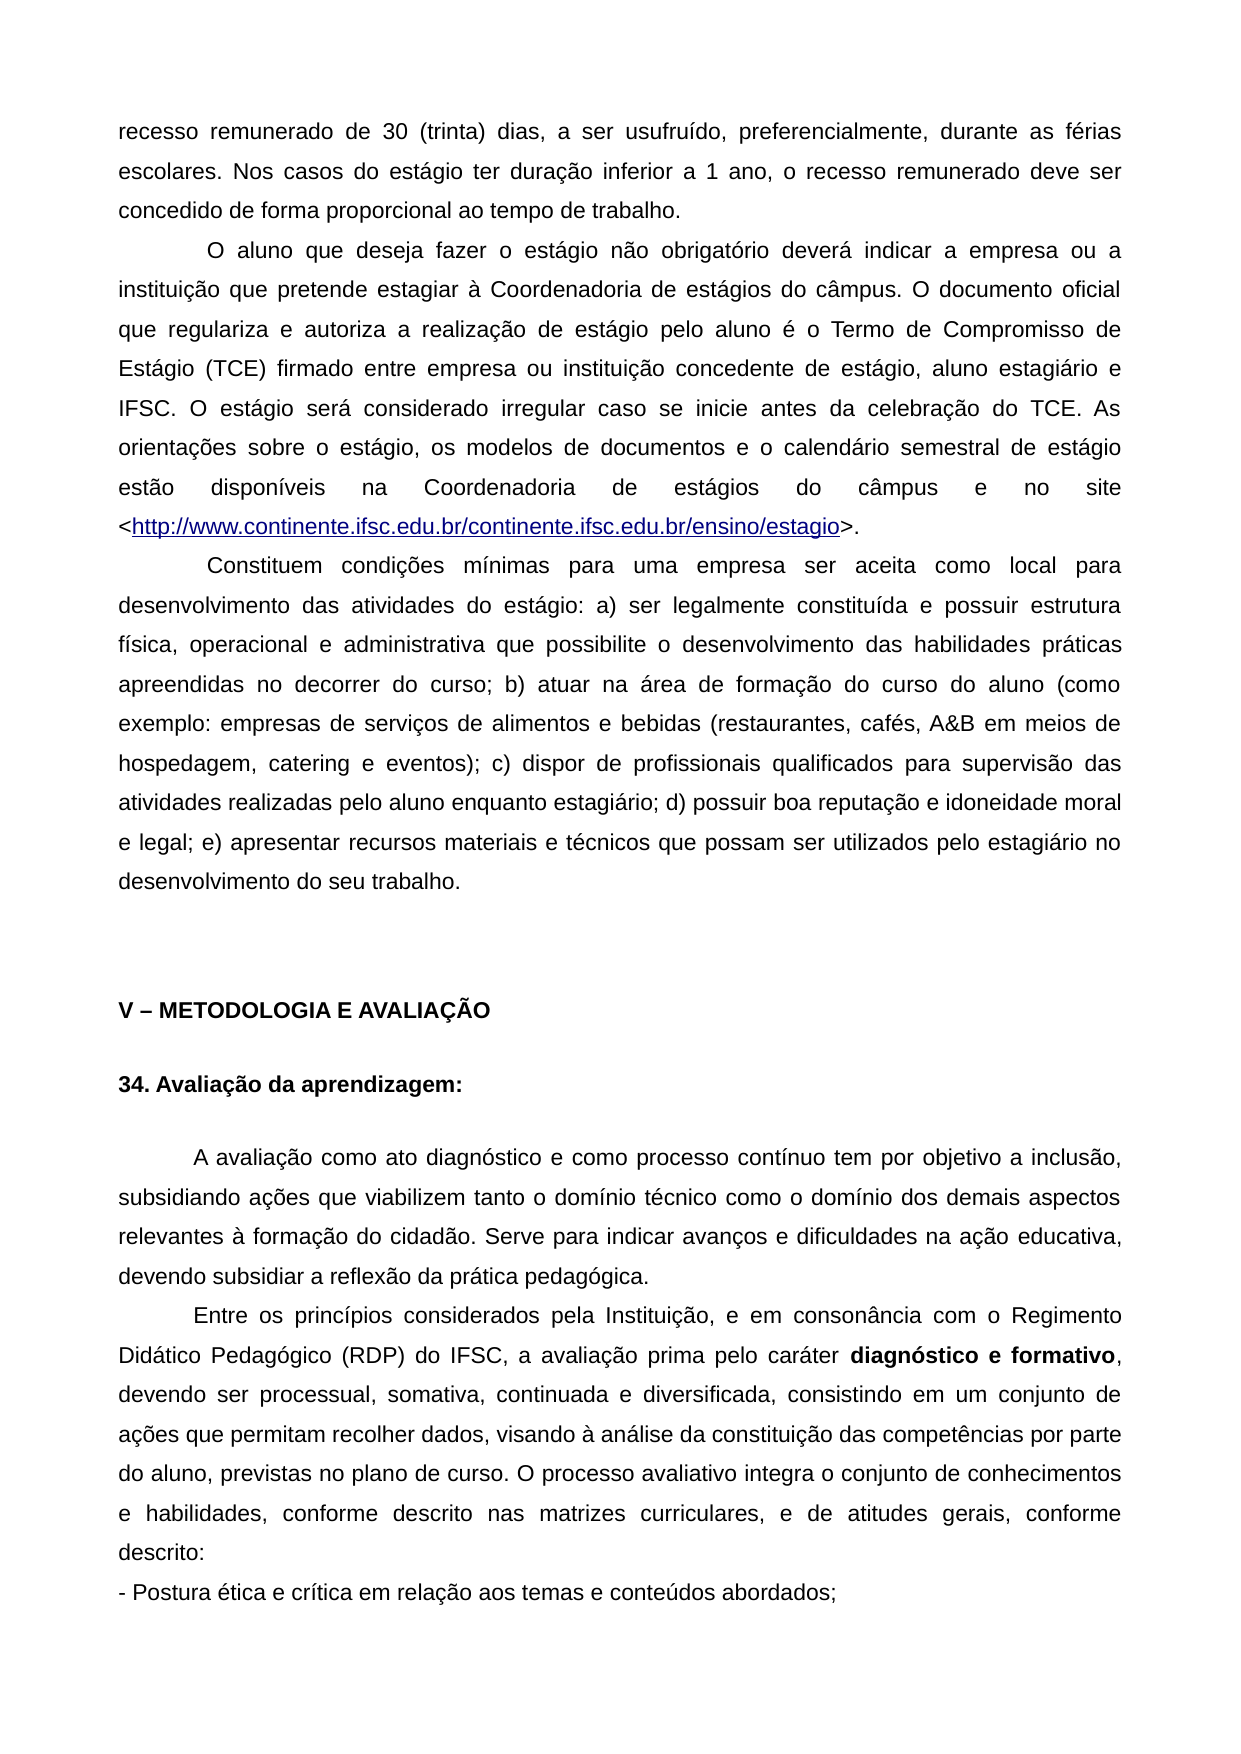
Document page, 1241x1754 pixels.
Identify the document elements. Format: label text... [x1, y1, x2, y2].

text - Postura ética e crítica em relação aos temas e conteúdos abordados; [118, 1578, 1122, 1605]
text A avaliação como ato diagnóstico e como processo contínuo tem por objetivo a inclusão, subsidiando ações que viabilizem tanto o domínio técnico como o domínio dos demais aspectos relevantes à formação do cidadão. Serve para indicar avanços e dificuldades na ação educativa, devendo subsidiar a reflexão da prática pedagógica. [118, 1144, 1122, 1289]
text O aluno que deseja fazer o estágio não obrigatório deverá indicar a empresa ou a instituição que pretende estagiar à Coordenadoria de estágios do câmpus. O documento oficial que regulariza e autoriza a realização de estágio pelo aluno é o Termo de Compromisso de Estágio (TCE) firmado entre empresa ou instituição concedente de estágio, aluno estagiário e IFSC. O estágio será considerado irregular caso se inicie antes da celebração do TCE. As orientações sobre o estágio, os modelos de documentos e o calendário semestral de estágio estão disponíveis na Coordenadoria de estágios do câmpus e no site <http://www.continente.ifsc.edu.br/continente.ifsc.edu.br/ensino/estagio>. [118, 237, 1122, 539]
text Constituem condições mínimas para uma empresa ser aceita como local para desenvolvimento das atividades do estágio: a) ser legalmente constituída e possuir estrutura física, operacional e administrativa que possibilite o desenvolvimento das habilidades práticas apreendidas no decorrer do curso; b) atuar na área de formação do curso do aluno (como exemplo: empresas de serviços de alimentos e bebidas (restaurantes, cafés, A&B em meios de hospedagem, catering e eventos); c) dispor de profissionais qualificados para supervisão das atividades realizadas pelo aluno enquanto estagiário; d) possuir boa reputação e idoneidade moral e legal; e) apresentar recursos materiais e técnicos que possam ser utilizados pelo estagiário no desenvolvimento do seu trabalho. [118, 552, 1122, 894]
subtitle 34. Avaliação da aprendizagem: [118, 1071, 1122, 1097]
text recesso remunerado de 30 (trinta) dias, a ser usufruído, preferencialmente, durante as férias escolares. Nos casos do estágio ter duração inferior a 1 ano, o recesso remunerado deve ser concedido de forma proporcional ao tempo de trabalho. [118, 118, 1122, 223]
subtitle V – METODOLOGIA E AVALIAÇÃO [118, 997, 1122, 1023]
text Entre os princípios considerados pela Instituição, e em consonância com o Regimento Didático Pedagógico (RDP) do IFSC, a avaliação prima pelo caráter diagnóstico e formativo, devendo ser processual, somativa, continuada e diversificada, consistindo em um conjunto de ações que permitam recolher dados, visando à análise da constituição das competências por parte do aluno, previstas no plano de curso. O processo avaliativo integra o conjunto de conhecimentos e habilidades, conforme descrito nas matrizes curriculares, e de atitudes gerais, conforme descrito: [118, 1302, 1122, 1565]
